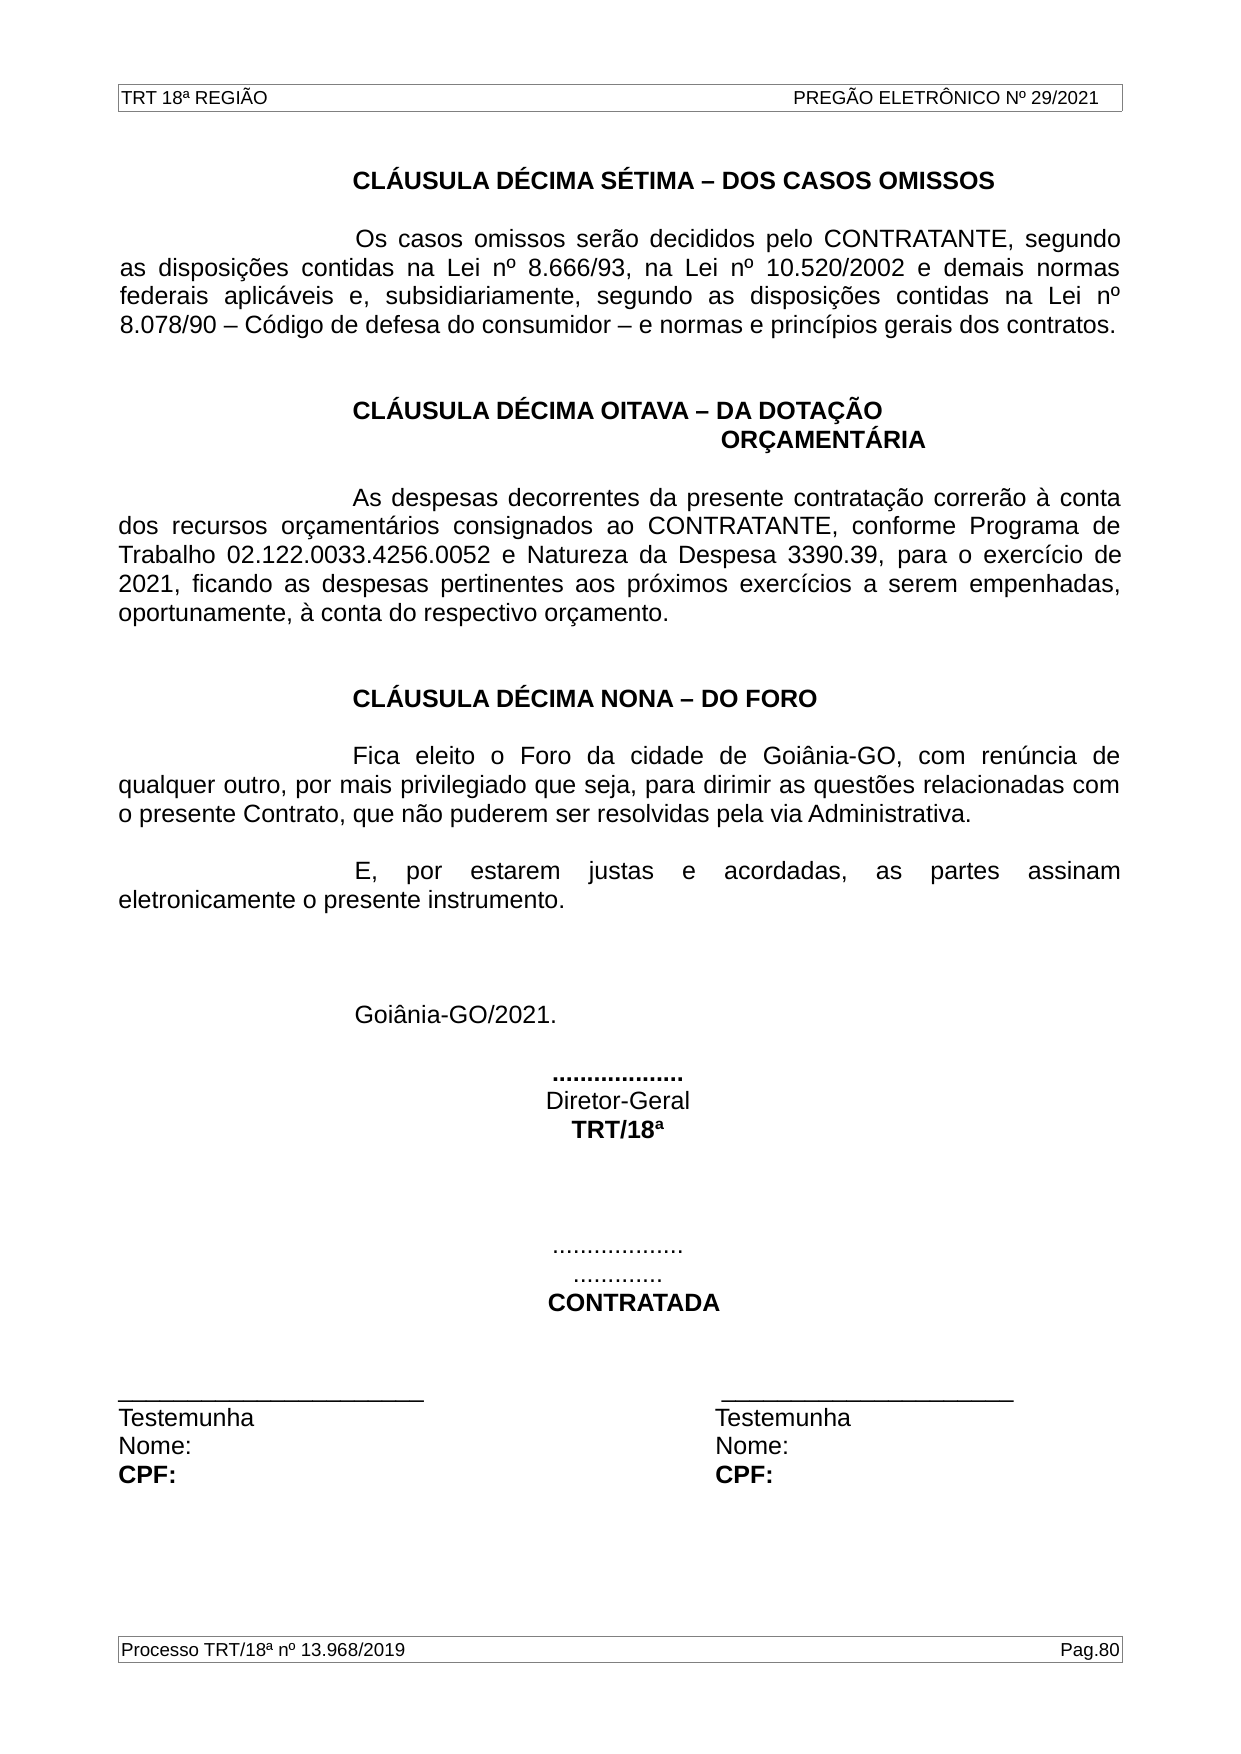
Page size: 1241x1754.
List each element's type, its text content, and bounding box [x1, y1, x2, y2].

text CLÁUSULA DÉCIMA OITAVA – DA DOTAÇÃO [118, 396, 1122, 425]
text CONTRATADA [118, 1287, 1122, 1316]
text ORÇAMENTÁRIA [118, 425, 1122, 454]
text ............. [118, 1259, 1117, 1287]
text Testemunha Testemunha [118, 1402, 1122, 1431]
text CLÁUSULA DÉCIMA NONA – DO FORO [118, 684, 1122, 712]
text ................... [118, 1057, 1117, 1086]
text Os casos omissos serão decididos pelo CONTRATANTE, segundo as disposições contidas na Lei nº 8.666/93, na Lei nº 10.520/2002 e demais normas federais aplicáveis e, subsidiariamente, segundo as disposições contidas na Lei nº 8.078/90 – Código de defesa do consumidor – e normas e princípios gerais dos contratos. [119, 224, 1122, 339]
text E, por estarem justas e acordadas, as partes assinam eletronicamente o presente instrumento. [118, 856, 1122, 914]
text CLÁUSULA DÉCIMA SÉTIMA – DOS CASOS OMISSOS [118, 166, 1122, 195]
text ................... [118, 1230, 1117, 1259]
text TRT/18ª [118, 1115, 1117, 1144]
text Nome: Nome: [118, 1431, 1122, 1460]
text Goiânia-GO/2021. [118, 1000, 1122, 1029]
text As despesas decorrentes da presente contratação correrão à conta dos recursos orçamentários consignados ao CONTRATANTE, conforme Programa de Trabalho 02.122.0033.4256.0052 e Natureza da Despesa 3390.39, para o exercício de 2021, ficando as despesas pertinentes aos próximos exercícios a serem empenhadas, oportunamente, à conta do respectivo orçamento. [118, 482, 1122, 626]
text ______________________ _____________________ [118, 1374, 1122, 1402]
text Diretor-Geral [118, 1086, 1117, 1115]
text CPF: CPF: [118, 1460, 1118, 1489]
text Fica eleito o Foro da cidade de Goiânia-GO, com renúncia de qualquer outro, por mais privilegiado que seja, para dirimir as questões relacionadas com o presente Contrato, que não puderem ser resolvidas pela via Administrativa. [118, 741, 1122, 827]
